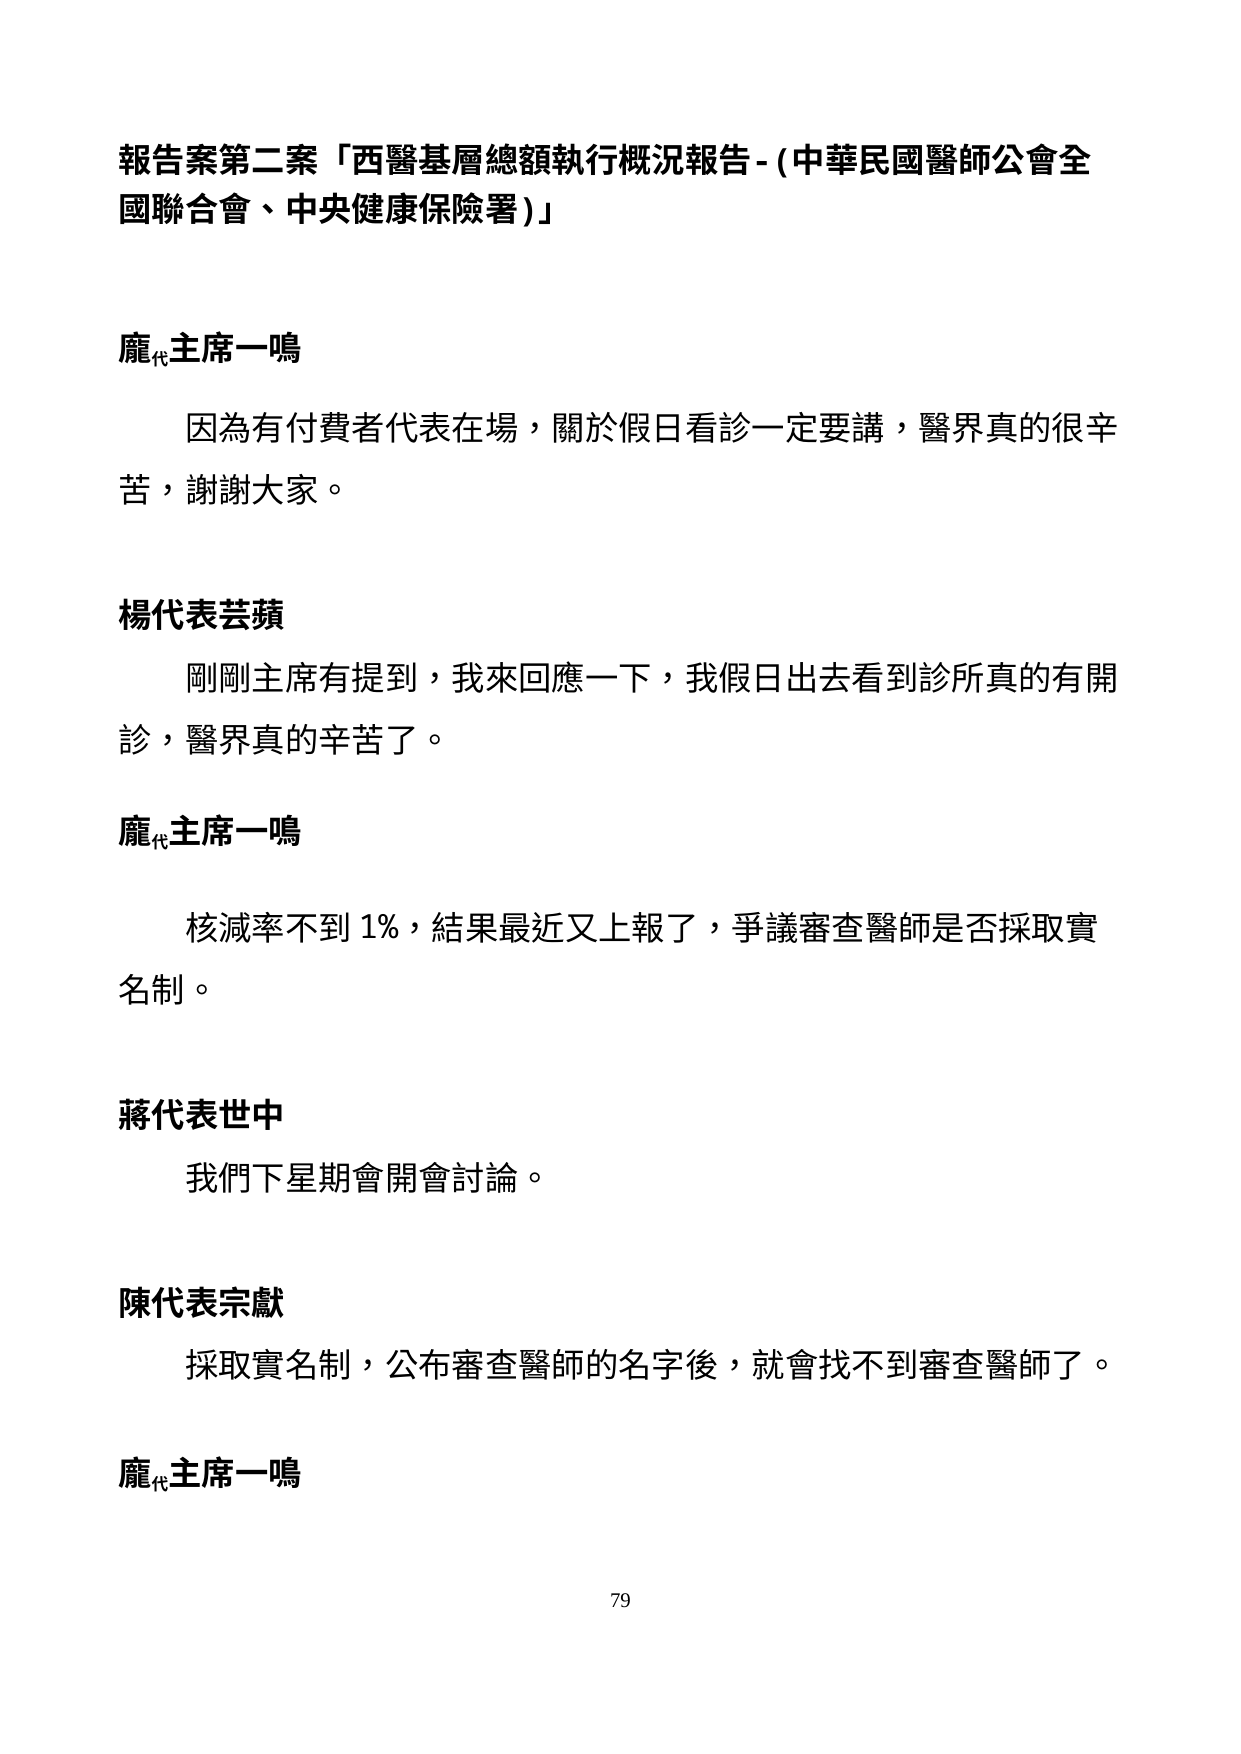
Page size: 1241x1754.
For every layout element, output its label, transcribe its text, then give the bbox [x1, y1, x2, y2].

text 因為有付費者代表在場，關於假日看診一定要講，醫界真的很辛苦，謝謝大家。 [118, 384, 1122, 509]
text 採取實名制，公布審查醫師的名字後，就會找不到審查醫師了。 [118, 1322, 1122, 1384]
text 龐代主席一鳴 [118, 322, 1122, 370]
text 龐代主席一鳴 [118, 1447, 1122, 1495]
text 我們下星期會開會討論。 [118, 1134, 1122, 1197]
text 核減率不到1%，結果最近又上報了，爭議審查醫師是否採取實名制。 [118, 884, 1122, 1009]
text 報告案第二案「西醫基層總額執行概況報告-(中華民國醫師公會全國聯合會、中央健康保險署)」 [118, 134, 1122, 231]
text 蔣代表世中 [118, 1072, 1122, 1134]
text 陳代表宗獻 [118, 1259, 1122, 1322]
text 龐代主席一鳴 [118, 804, 1122, 853]
text 楊代表芸蘋 [118, 572, 1122, 634]
text 剛剛主席有提到，我來回應一下，我假日出去看到診所真的有開診，醫界真的辛苦了。 [118, 634, 1122, 759]
